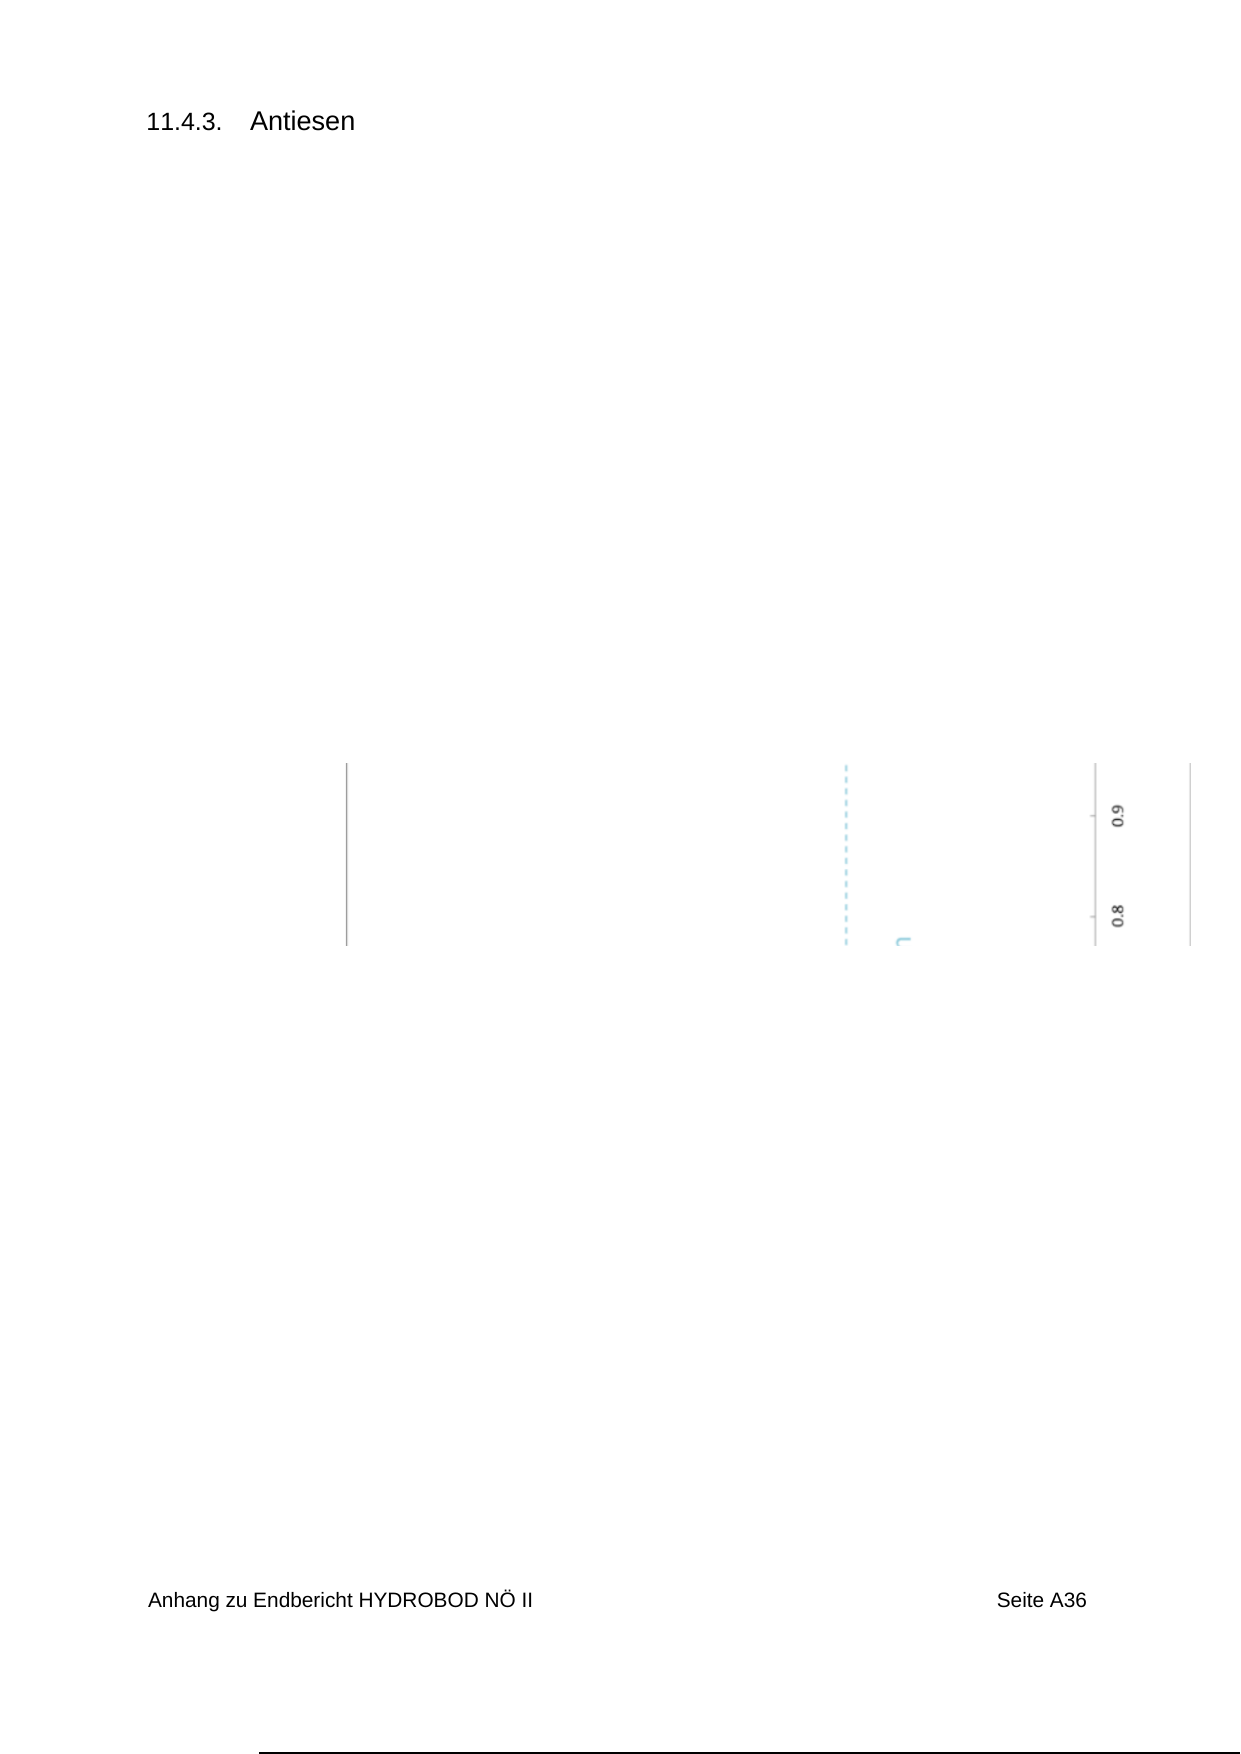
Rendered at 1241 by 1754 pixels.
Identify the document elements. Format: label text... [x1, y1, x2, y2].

subtitle Antiesen [146, 104, 1053, 136]
